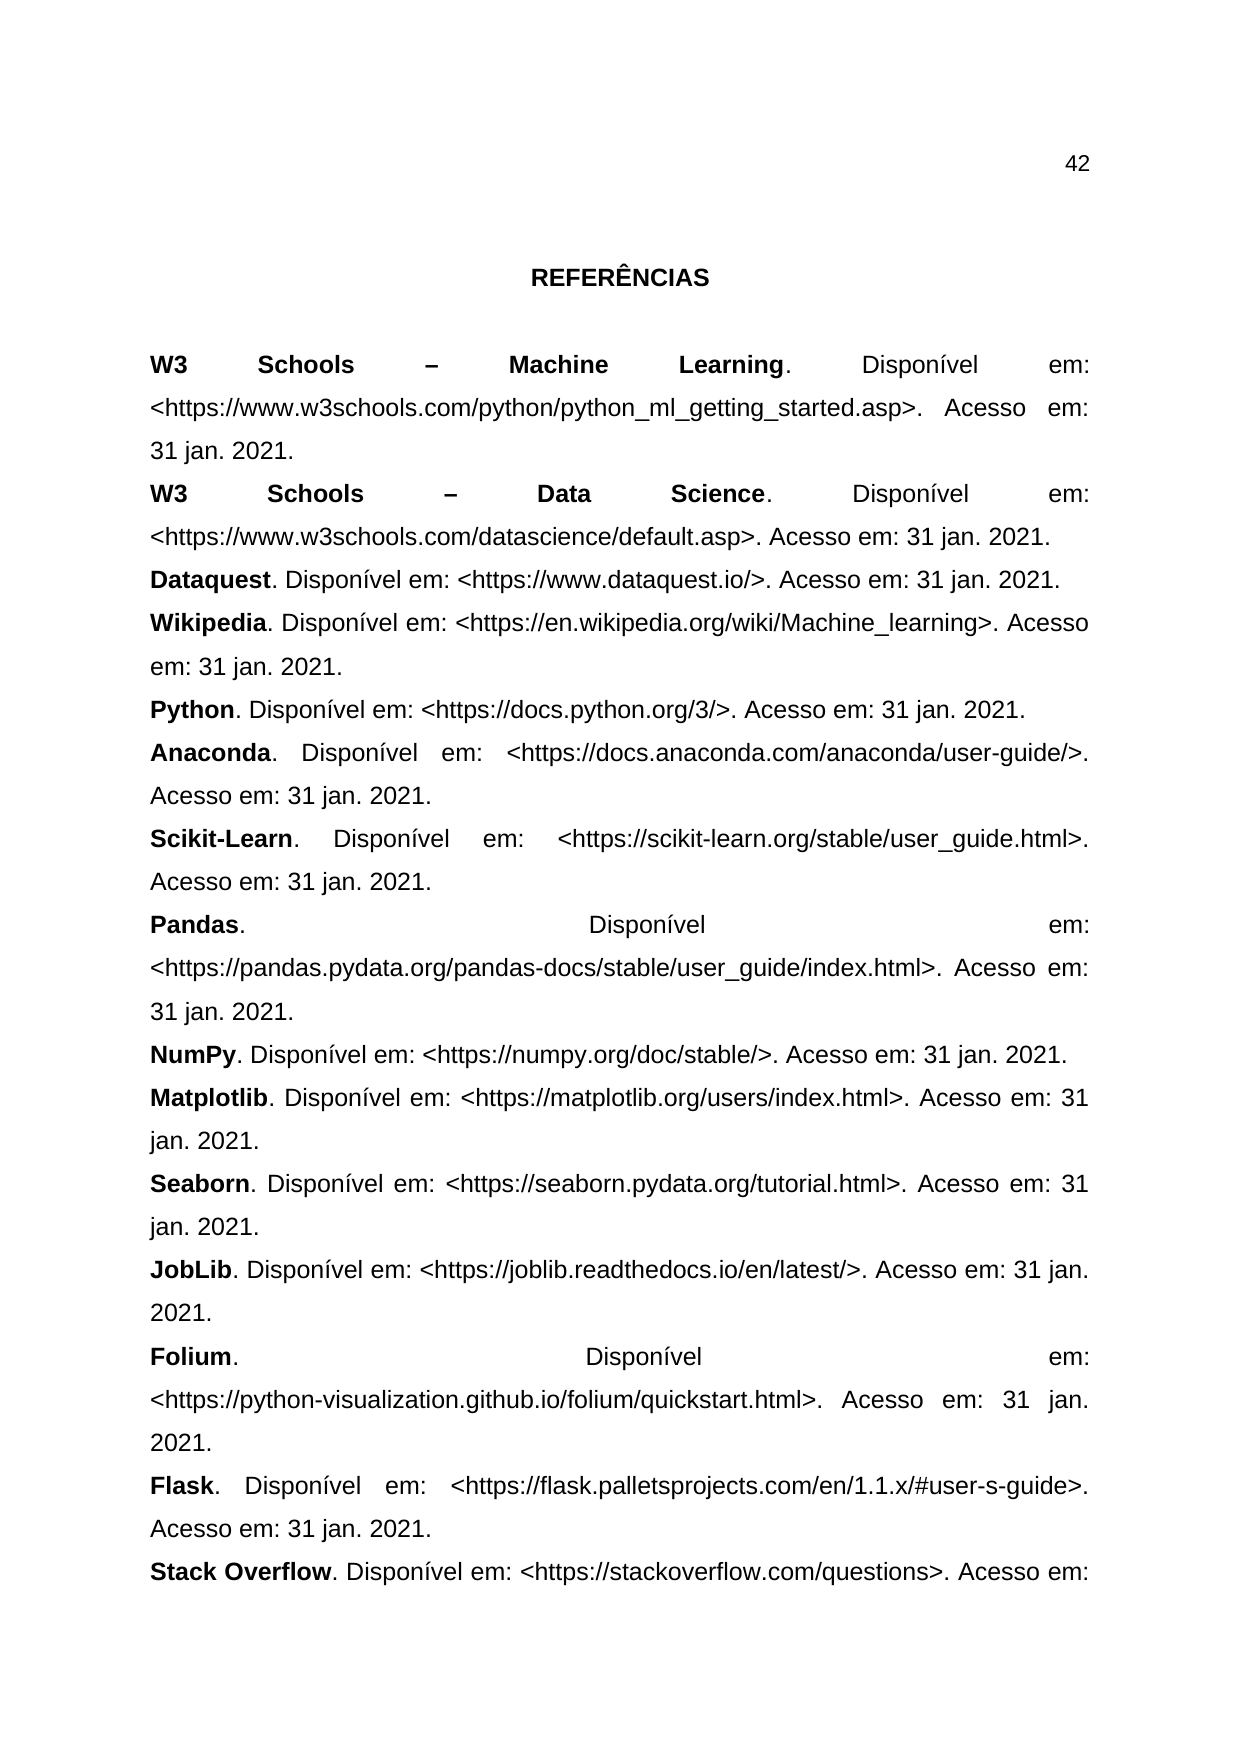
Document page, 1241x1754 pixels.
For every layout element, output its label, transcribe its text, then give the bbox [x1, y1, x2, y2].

text Pandas. Disponível em: <https://pandas.pydata.org/pandas-docs/stable/user_guide/index.html>. Acesso em: 31 jan. 2021. [150, 910, 1090, 1025]
text Python. Disponível em: <https://docs.python.org/3/>. Acesso em: 31 jan. 2021. [150, 694, 1090, 723]
text Flask. Disponível em: <https://flask.palletsprojects.com/en/1.1.x/#user-s-guide>. Acesso em: 31 jan. 2021. [150, 1471, 1090, 1543]
text Folium. Disponível em: <https://python-visualization.github.io/folium/quickstart.html>. Acesso em: 31 jan. 2021. [150, 1341, 1090, 1456]
text REFERÊNCIAS [150, 263, 1090, 292]
text Seaborn. Disponível em: <https://seaborn.pydata.org/tutorial.html>. Acesso em: 31 jan. 2021. [150, 1169, 1090, 1241]
text NumPy. Disponível em: <https://numpy.org/doc/stable/>. Acesso em: 31 jan. 2021. [150, 1039, 1090, 1068]
text Scikit-Learn. Disponível em: <https://scikit-learn.org/stable/user_guide.html>. Acesso em: 31 jan. 2021. [150, 824, 1090, 896]
text Wikipedia. Disponível em: <https://en.wikipedia.org/wiki/Machine_learning>. Acesso em: 31 jan. 2021. [150, 608, 1090, 680]
text Stack Overflow. Disponível em: <https://stackoverflow.com/questions>. Acesso em: [150, 1557, 1090, 1586]
text Matplotlib. Disponível em: <https://matplotlib.org/users/index.html>. Acesso em: 31 jan. 2021. [150, 1083, 1090, 1154]
text W3 Schools – Data Science. Disponível em: <https://www.w3schools.com/datascience/default.asp>. Acesso em: 31 jan. 2021. [150, 479, 1090, 551]
text JobLib. Disponível em: <https://joblib.readthedocs.io/en/latest/>. Acesso em: 31 jan. 2021. [150, 1255, 1090, 1327]
text W3 Schools – Machine Learning. Disponível em: <https://www.w3schools.com/python/python_ml_getting_started.asp>. Acesso em: 31 jan. 2021. [150, 349, 1090, 464]
text Anaconda. Disponível em: <https://docs.anaconda.com/anaconda/user-guide/>. Acesso em: 31 jan. 2021. [150, 738, 1090, 809]
text Dataquest. Disponível em: <https://www.dataquest.io/>. Acesso em: 31 jan. 2021. [150, 565, 1090, 594]
